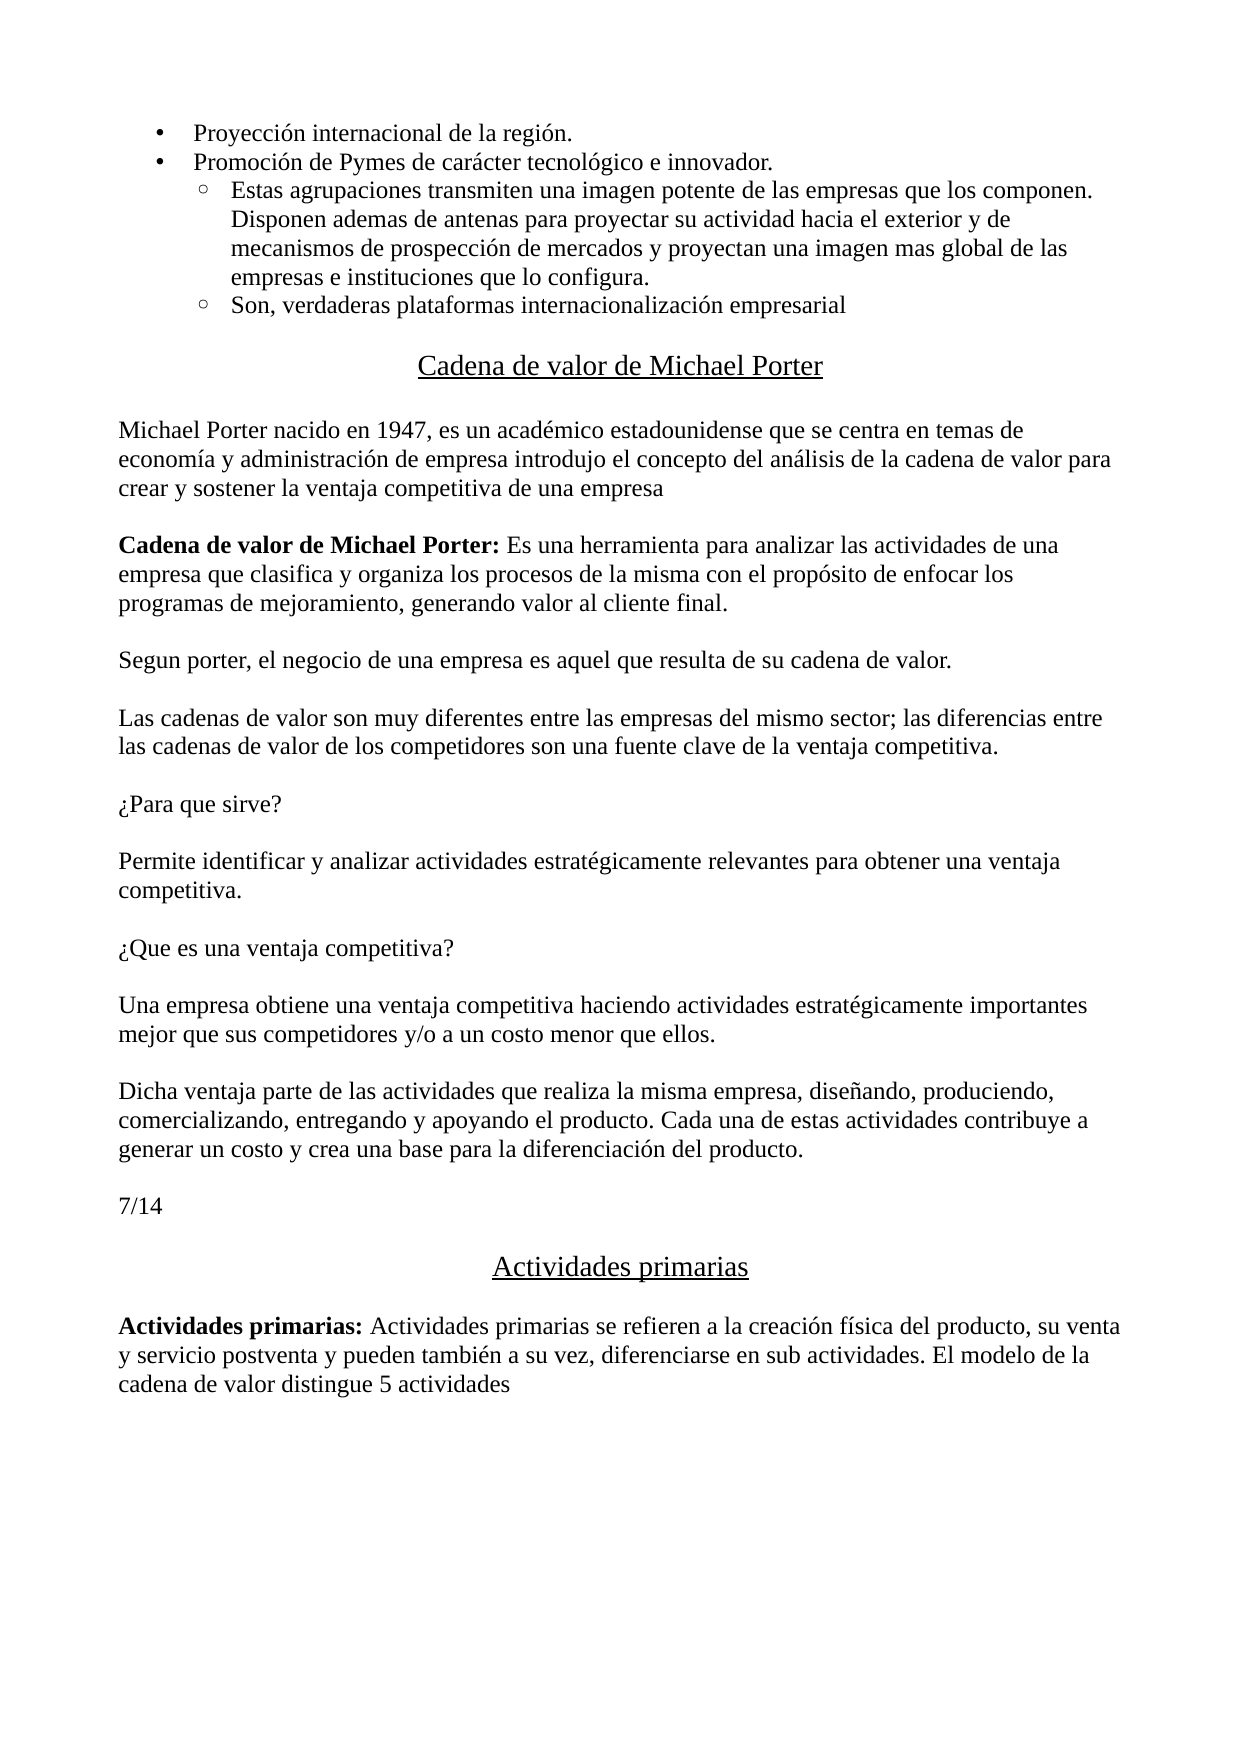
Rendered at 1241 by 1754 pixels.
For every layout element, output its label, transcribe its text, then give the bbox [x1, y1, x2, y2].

text ¿Que es una ventaja competitiva? [118, 933, 1122, 961]
text Cadena de valor de Michael Porter: Es una herramienta para analizar las actividades de una empresa que clasifica y organiza los procesos de la misma con el propósito de enfocar los programas de mejoramiento, generando valor al cliente final. [118, 530, 1122, 616]
text Actividades primarias: Actividades primarias se refieren a la creación física del producto, su venta y servicio postventa y pueden también a su vez, diferenciarse en sub actividades. El modelo de la cadena de valor distingue 5 actividades [118, 1311, 1122, 1397]
text ¿Para que sirve? [118, 789, 1122, 818]
list Son, verdaderas plataformas internacionalización empresarial [193, 291, 1122, 319]
list Proyección internacional de la región. [156, 118, 1122, 147]
list Estas agrupaciones transmiten una imagen potente de las empresas que los componen. Disponen ademas de antenas para proyectar su actividad hacia el exterior y de mecanismos de prospección de mercados y proyectan una imagen mas global de las empresas e instituciones que lo configura. [193, 176, 1122, 291]
text 7/14 [118, 1191, 1122, 1220]
text Actividades primarias [118, 1249, 1122, 1282]
text Permite identificar y analizar actividades estratégicamente relevantes para obtener una ventaja competitiva. [118, 846, 1122, 904]
text Dicha ventaja parte de las actividades que realiza la misma empresa, diseñando, produciendo, comercializando, entregando y apoyando el producto. Cada una de estas actividades contribuye a generar un costo y crea una base para la diferenciación del producto. [118, 1076, 1122, 1163]
text Las cadenas de valor son muy diferentes entre las empresas del mismo sector; las diferencias entre las cadenas de valor de los competidores son una fuente clave de la ventaja competitiva. [118, 703, 1122, 760]
text Cadena de valor de Michael Porter [118, 348, 1122, 382]
text Segun porter, el negocio de una empresa es aquel que resulta de su cadena de valor. [118, 645, 1122, 674]
list Promoción de Pymes de carácter tecnológico e innovador. [156, 147, 1122, 176]
text Michael Porter nacido en 1947, es un académico estadounidense que se centra en temas de economía y administración de empresa introdujo el concepto del análisis de la cadena de valor para crear y sostener la ventaja competitiva de una empresa [118, 415, 1122, 501]
text Una empresa obtiene una ventaja competitiva haciendo actividades estratégicamente importantes mejor que sus competidores y/o a un costo menor que ellos. [118, 990, 1122, 1048]
